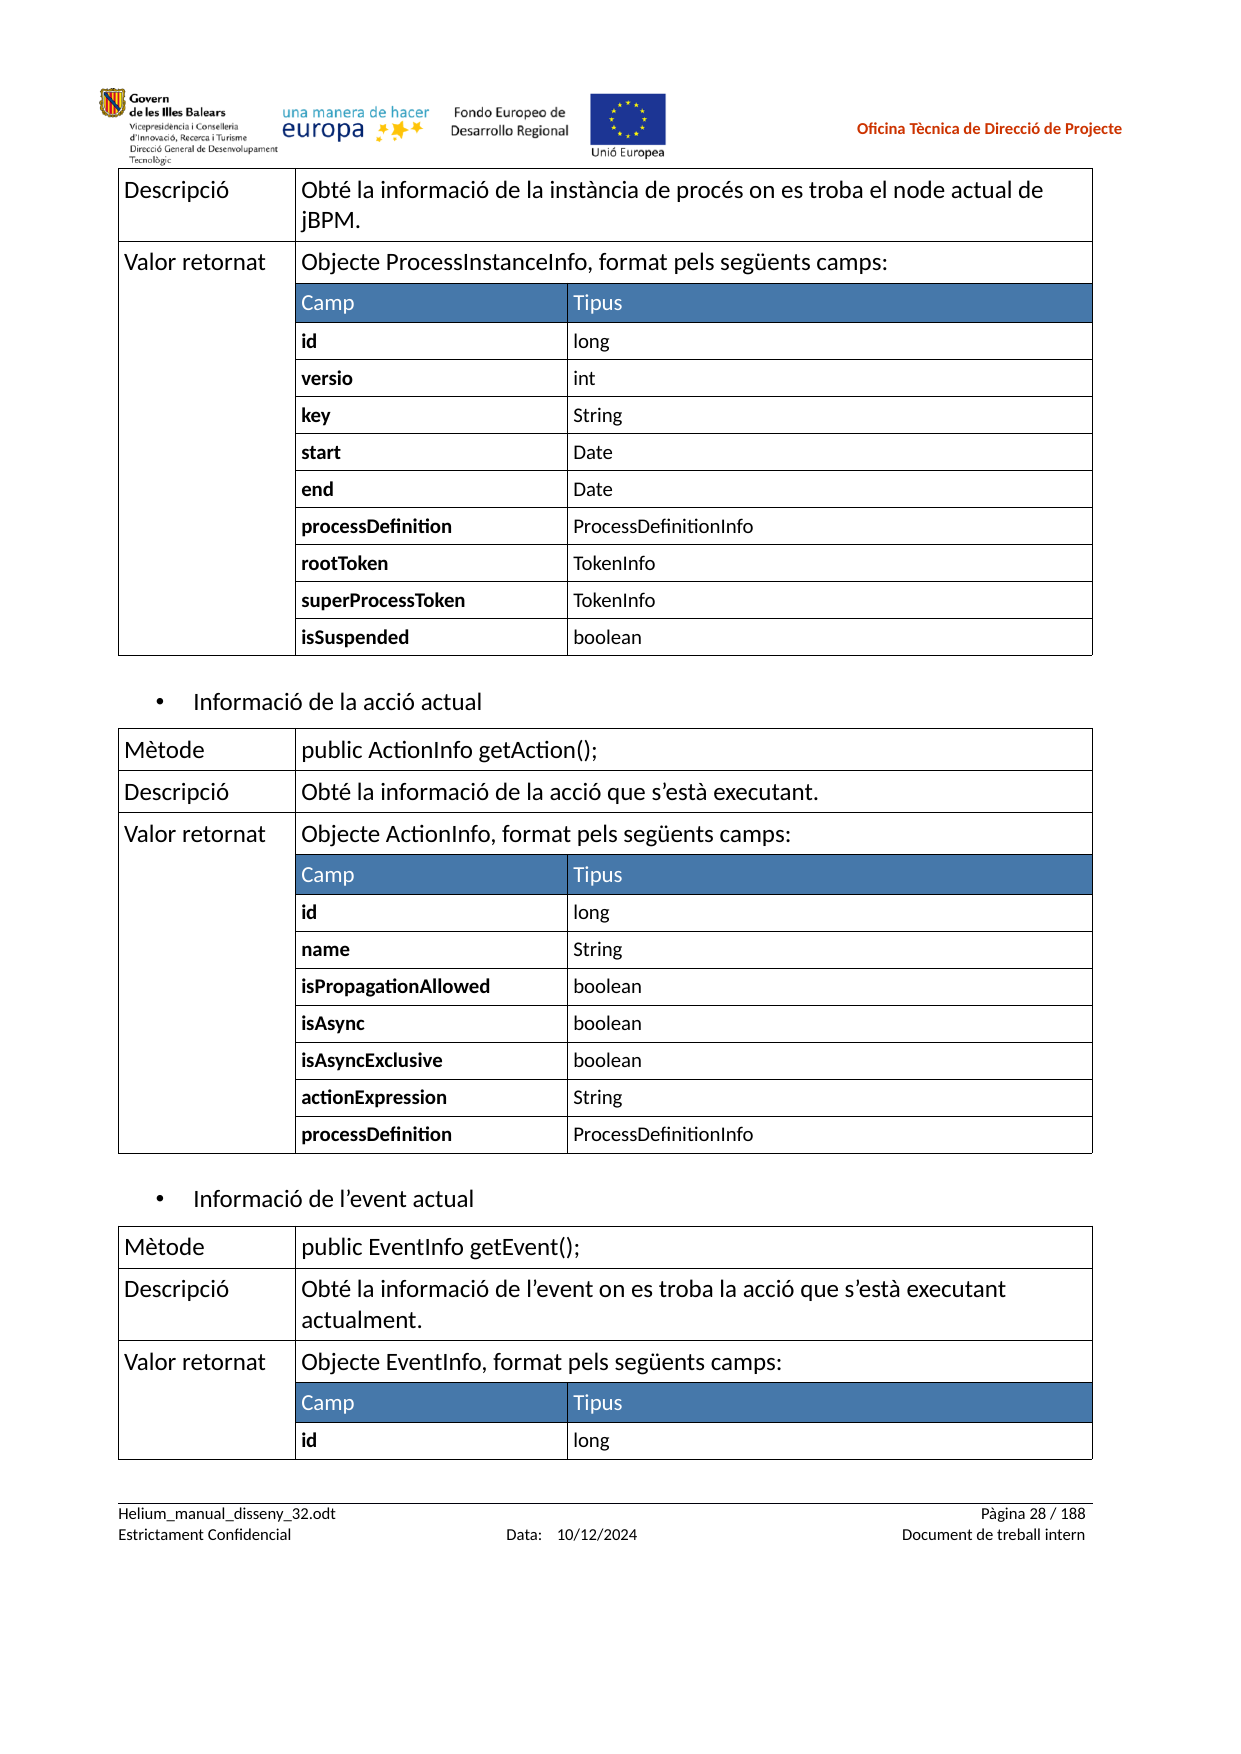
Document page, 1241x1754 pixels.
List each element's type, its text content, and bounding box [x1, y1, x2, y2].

table_cell Valor retornat [119, 1341, 295, 1459]
table_cell boolean [568, 619, 1092, 655]
table_cell versio [296, 360, 567, 396]
table_cell end [296, 471, 567, 507]
table_header Mètode [119, 1227, 295, 1268]
table_header public EventInfo getEvent(); [296, 1227, 1092, 1268]
table_cell Descripció [119, 1269, 295, 1340]
table_header public ActionInfo getAction(); [296, 729, 1092, 770]
list Informació de l’event actual [156, 1183, 1122, 1214]
table_cell String [568, 1080, 1092, 1116]
table_cell Obté la informació de la acció que s’està executant. [296, 771, 1092, 812]
table_cell Tipus [568, 284, 1092, 322]
table_cell TokenInfo [568, 545, 1092, 581]
table_cell Camp [296, 284, 567, 322]
table_cell isPropagationAllowed [296, 969, 567, 1005]
table_cell TokenInfo [568, 582, 1092, 618]
table_cell boolean [568, 1043, 1092, 1079]
table_cell ProcessDefinitionInfo [568, 1117, 1092, 1153]
table_cell Tipus [568, 855, 1092, 894]
table_cell long [568, 323, 1092, 359]
table_cell Valor retornat [119, 242, 295, 655]
table_cell superProcessToken [296, 582, 567, 618]
table_cell Obté la informació de l’event on es troba la acció que s’està executant actualment. [296, 1269, 1092, 1340]
table_cell Descripció [119, 771, 295, 812]
table_cell id [296, 323, 567, 359]
table_cell ProcessDefinitionInfo [568, 508, 1092, 544]
table_cell Descripció [119, 169, 295, 241]
table_cell String [568, 932, 1092, 968]
table_cell start [296, 434, 567, 470]
table_cell Date [568, 471, 1092, 507]
table_cell rootToken [296, 545, 567, 581]
table_cell Date [568, 434, 1092, 470]
table_cell id [296, 1423, 567, 1459]
table_cell long [568, 1423, 1092, 1459]
table_cell long [568, 895, 1092, 931]
table_header Mètode [119, 729, 295, 770]
table_cell Valor retornat [119, 813, 295, 1153]
table_cell Objecte EventInfo, format pels següents camps: [296, 1341, 1092, 1382]
table_cell Obté la informació de la instància de procés on es troba el node actual de jBPM. [296, 169, 1092, 241]
table_cell processDefinition [296, 508, 567, 544]
table_cell Objecte ActionInfo, format pels següents camps: [296, 813, 1092, 854]
table_cell Camp [296, 855, 567, 894]
table_cell processDefinition [296, 1117, 567, 1153]
table_cell Tipus [568, 1383, 1092, 1422]
table_cell isAsyncExclusive [296, 1043, 567, 1079]
table_cell boolean [568, 1006, 1092, 1042]
list Informació de la acció actual [156, 686, 1122, 716]
table_cell int [568, 360, 1092, 396]
table_cell key [296, 397, 567, 433]
table_cell boolean [568, 969, 1092, 1005]
table_cell isSuspended [296, 619, 567, 655]
picture [99, 87, 668, 166]
table_cell name [296, 932, 567, 968]
table_cell Objecte ProcessInstanceInfo, format pels següents camps: [296, 242, 1092, 283]
table_cell isAsync [296, 1006, 567, 1042]
table_cell Camp [296, 1383, 567, 1422]
table_cell actionExpression [296, 1080, 567, 1116]
table_cell id [296, 895, 567, 931]
table_cell String [568, 397, 1092, 433]
